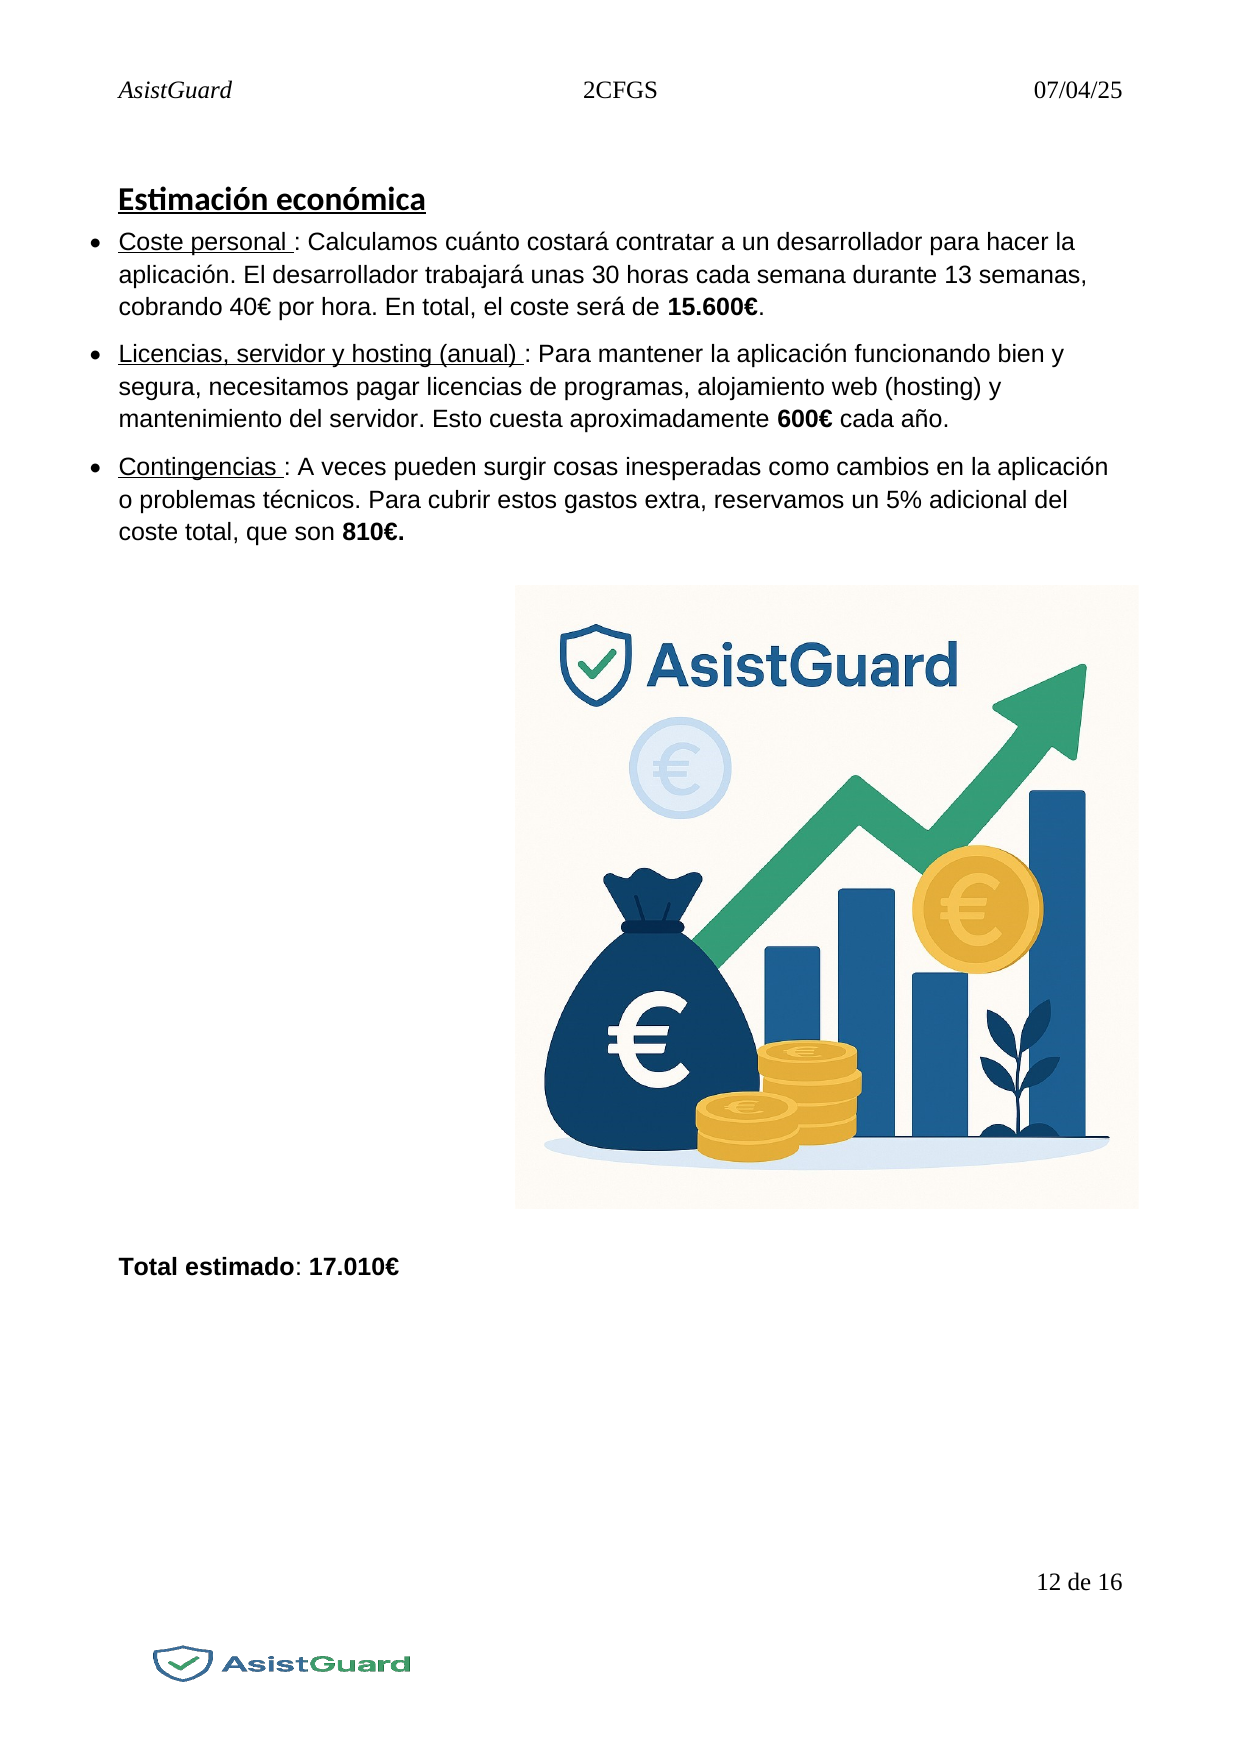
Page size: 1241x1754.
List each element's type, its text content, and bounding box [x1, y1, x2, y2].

picture [118, 1578, 443, 1754]
subtitle Estimación económica [118, 177, 1122, 218]
list Coste personal : Calculamos cuánto costará contratar a un desarrollador para hacer la aplicación. El desarrollador trabajará unas 30 horas cada semana durante 13 semanas, cobrando 40€ por hora. En total, el coste será de 15.600€. [89, 226, 1122, 320]
list Contingencias : A veces pueden surgir cosas inesperadas como cambios en la aplicación o problemas técnicos. Para cubrir estos gastos extra, reservamos un 5% adicional del coste total, que son 810€. [89, 451, 1122, 545]
picture [515, 585, 1139, 1209]
list Licencias, servidor y hosting (anual) : Para mantener la aplicación funcionando bien y segura, necesitamos pagar licencias de programas, alojamiento web (hosting) y mantenimiento del servidor. Esto cuesta aproximadamente 600€ cada año. [89, 338, 1122, 433]
text Total estimado: 17.010€ [118, 1252, 1122, 1281]
